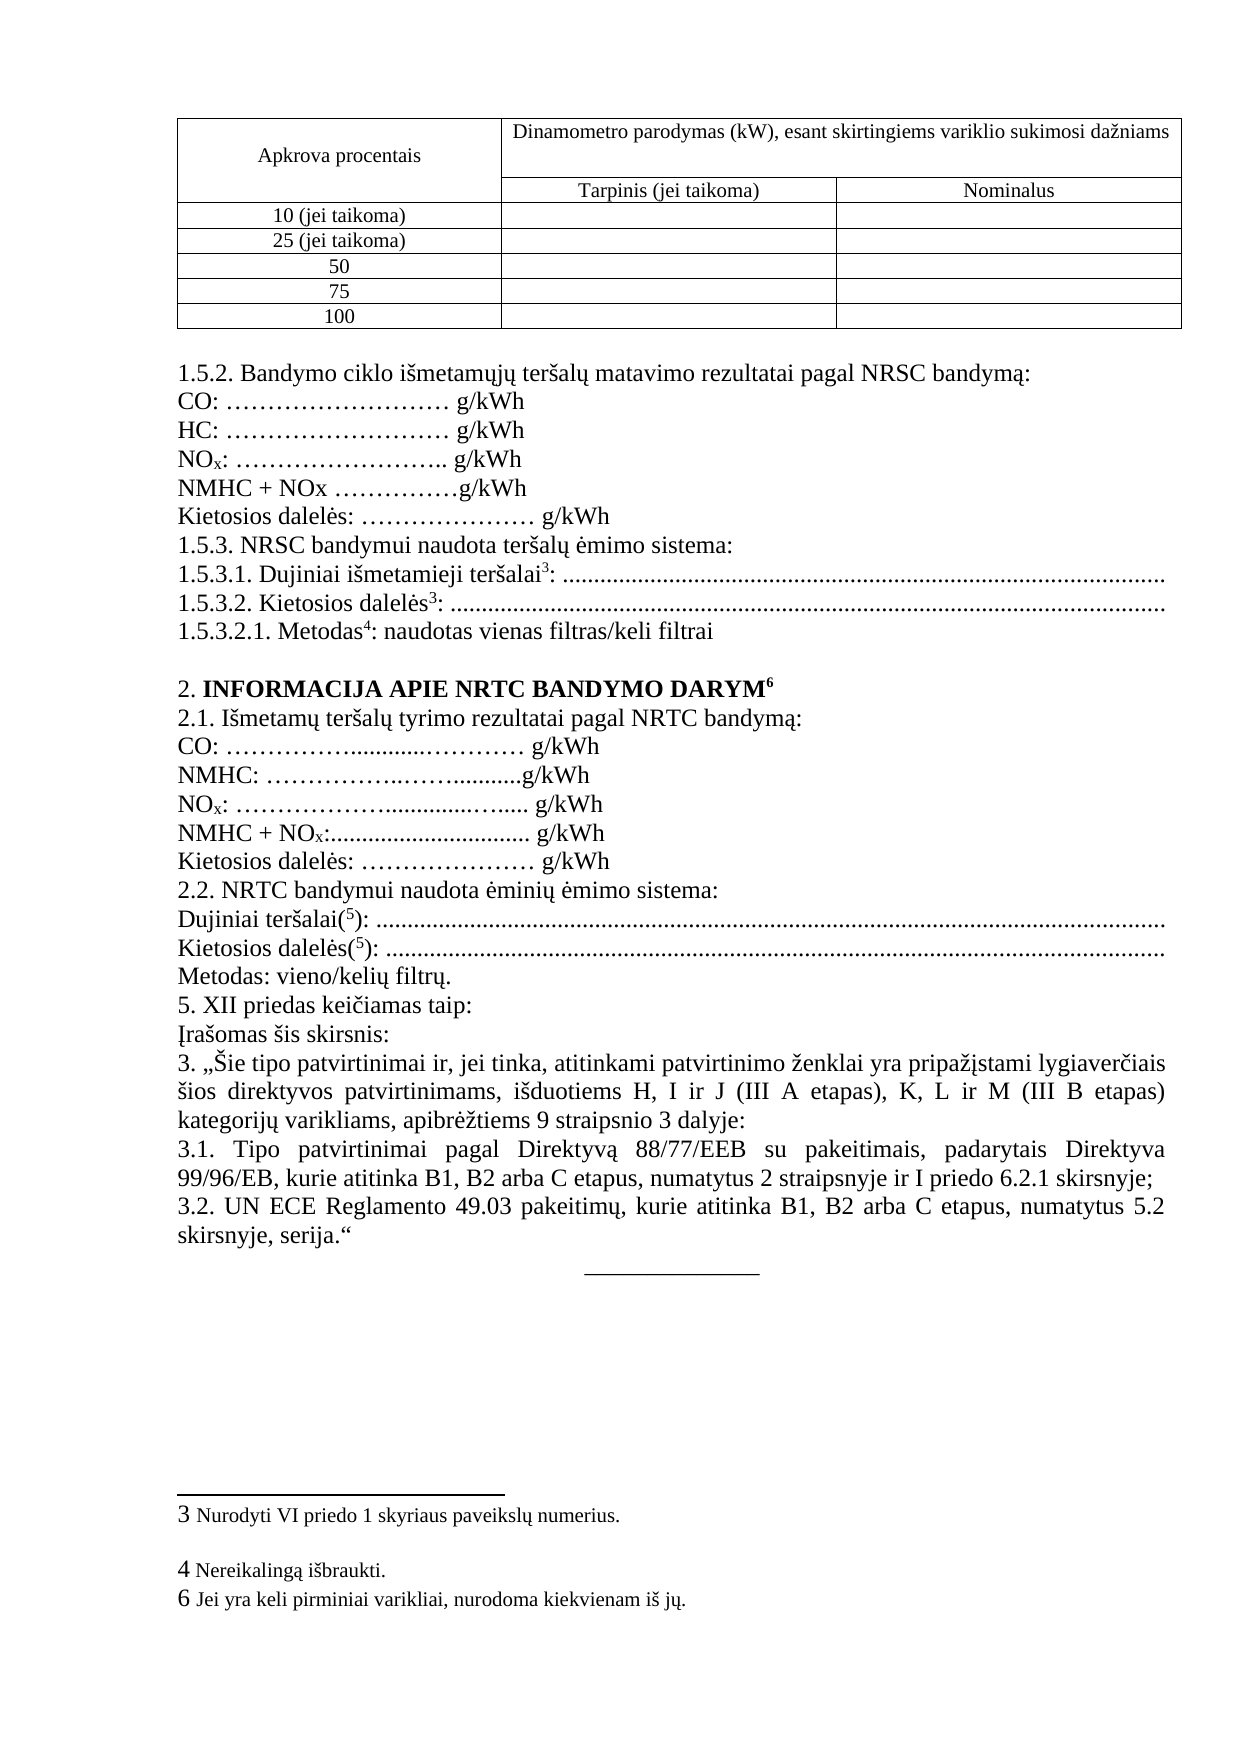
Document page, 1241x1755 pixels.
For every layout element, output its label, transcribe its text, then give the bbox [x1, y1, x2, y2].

text Kietosios dalelės: ………………… g/kWh [177, 501, 1166, 530]
text NMHC: ……………..……...........g/kWh [177, 760, 1166, 789]
table_header Apkrova procentais [178, 119, 501, 202]
table_cell [837, 279, 1181, 303]
text 1.5.3. NRSC bandymui naudota teršalų ėmimo sistema: [177, 530, 1166, 559]
text Įrašomas šis skirsnis: [177, 1019, 1166, 1048]
text 3. „Šie tipo patvirtinimai ir, jei tinka, atitinkami patvirtinimo ženklai yra pripažįstami lygiaverčiais šios direktyvos patvirtinimams, išduotiems H, I ir J (III A etapas), K, L ir M (III B etapas) kategorijų varikliams, apibrėžtiems 9 straipsnio 3 dalyje: [177, 1048, 1166, 1134]
text HC: ……………………… g/kWh [177, 415, 1166, 444]
table_cell [502, 254, 836, 278]
text ______________ [177, 1249, 1166, 1278]
table_cell 100 [178, 304, 501, 328]
text 1.5.3.1. Dujiniai išmetamieji teršalai: [177, 559, 1166, 588]
table_cell 10 (jei taikoma) [178, 203, 501, 227]
table_cell [837, 229, 1181, 252]
text 2.2. NRTC bandymui naudota ėminių ėmimo sistema: [177, 875, 1166, 904]
text 2. INFORMACIJA APIE NRTC BANDYMO DARYM [177, 674, 1166, 703]
table_cell 50 [178, 254, 501, 278]
text NMHC + NOx:................................ g/kWh [177, 818, 1166, 846]
table_header Dinamometro parodymas (kW), esant skirtingiems variklio sukimosi dažniams [502, 119, 1181, 177]
text Kietosios dalelės(5): [177, 933, 1166, 961]
table_cell [502, 279, 836, 303]
text Nereikalingą išbraukti. [177, 1554, 1166, 1583]
text Metodas: vieno/kelių filtrų. [177, 961, 1166, 990]
text 1.5.3.2. Kietosios dalelės3: [177, 588, 1166, 616]
text 2.1. Išmetamų teršalų tyrimo rezultatai pagal NRTC bandymą: [177, 703, 1166, 731]
text 3.1. Tipo patvirtinimai pagal Direktyvą 88/77/EEB su pakeitimais, padarytais Direktyva 99/96/EB, kurie atitinka B1, B2 arba C etapus, numatytus 2 straipsnyje ir I priedo 6.2.1 skirsnyje; [177, 1134, 1166, 1191]
table_cell [502, 304, 836, 328]
text NOx: …………………….. g/kWh [177, 444, 1166, 473]
table_cell [502, 203, 836, 227]
text 1.5.2. Bandymo ciklo išmetamųjų teršalų matavimo rezultatai pagal NRSC bandymą: [177, 358, 1166, 386]
text 5. XII priedas keičiamas taip: [177, 990, 1166, 1019]
text 1.5.3.2.1. Metodas: naudotas vienas filtras/keli filtrai [177, 616, 1166, 645]
table_cell [837, 304, 1181, 328]
table_cell Nominalus [837, 178, 1181, 202]
table_cell [502, 229, 836, 252]
text Dujiniai teršalai(5): [177, 904, 1166, 933]
text NOx: ………………..............…..... g/kWh [177, 789, 1166, 818]
text NMHC + NOx ……………g/kWh [177, 473, 1166, 501]
table_cell 75 [178, 279, 501, 303]
text Jei yra keli pirminiai varikliai, nurodoma kiekvienam iš jų. [177, 1583, 1166, 1612]
text 3.2. UN ECE Reglamento 49.03 pakeitimų, kurie atitinka B1, B2 arba C etapus, numatytus 5.2 skirsnyje, serija.“ [177, 1191, 1166, 1249]
text CO: ……………............………… g/kWh [177, 731, 1166, 760]
table_cell [837, 203, 1181, 227]
table_cell [837, 254, 1181, 278]
table_cell 25 (jei taikoma) [178, 229, 501, 252]
table_cell Tarpinis (jei taikoma) [502, 178, 836, 202]
text CO: ……………………… g/kWh [177, 386, 1166, 415]
text Kietosios dalelės: ………………… g/kWh [177, 846, 1166, 875]
text Nurodyti VI priedo 1 skyriaus paveikslų numerius. [177, 1496, 1166, 1529]
